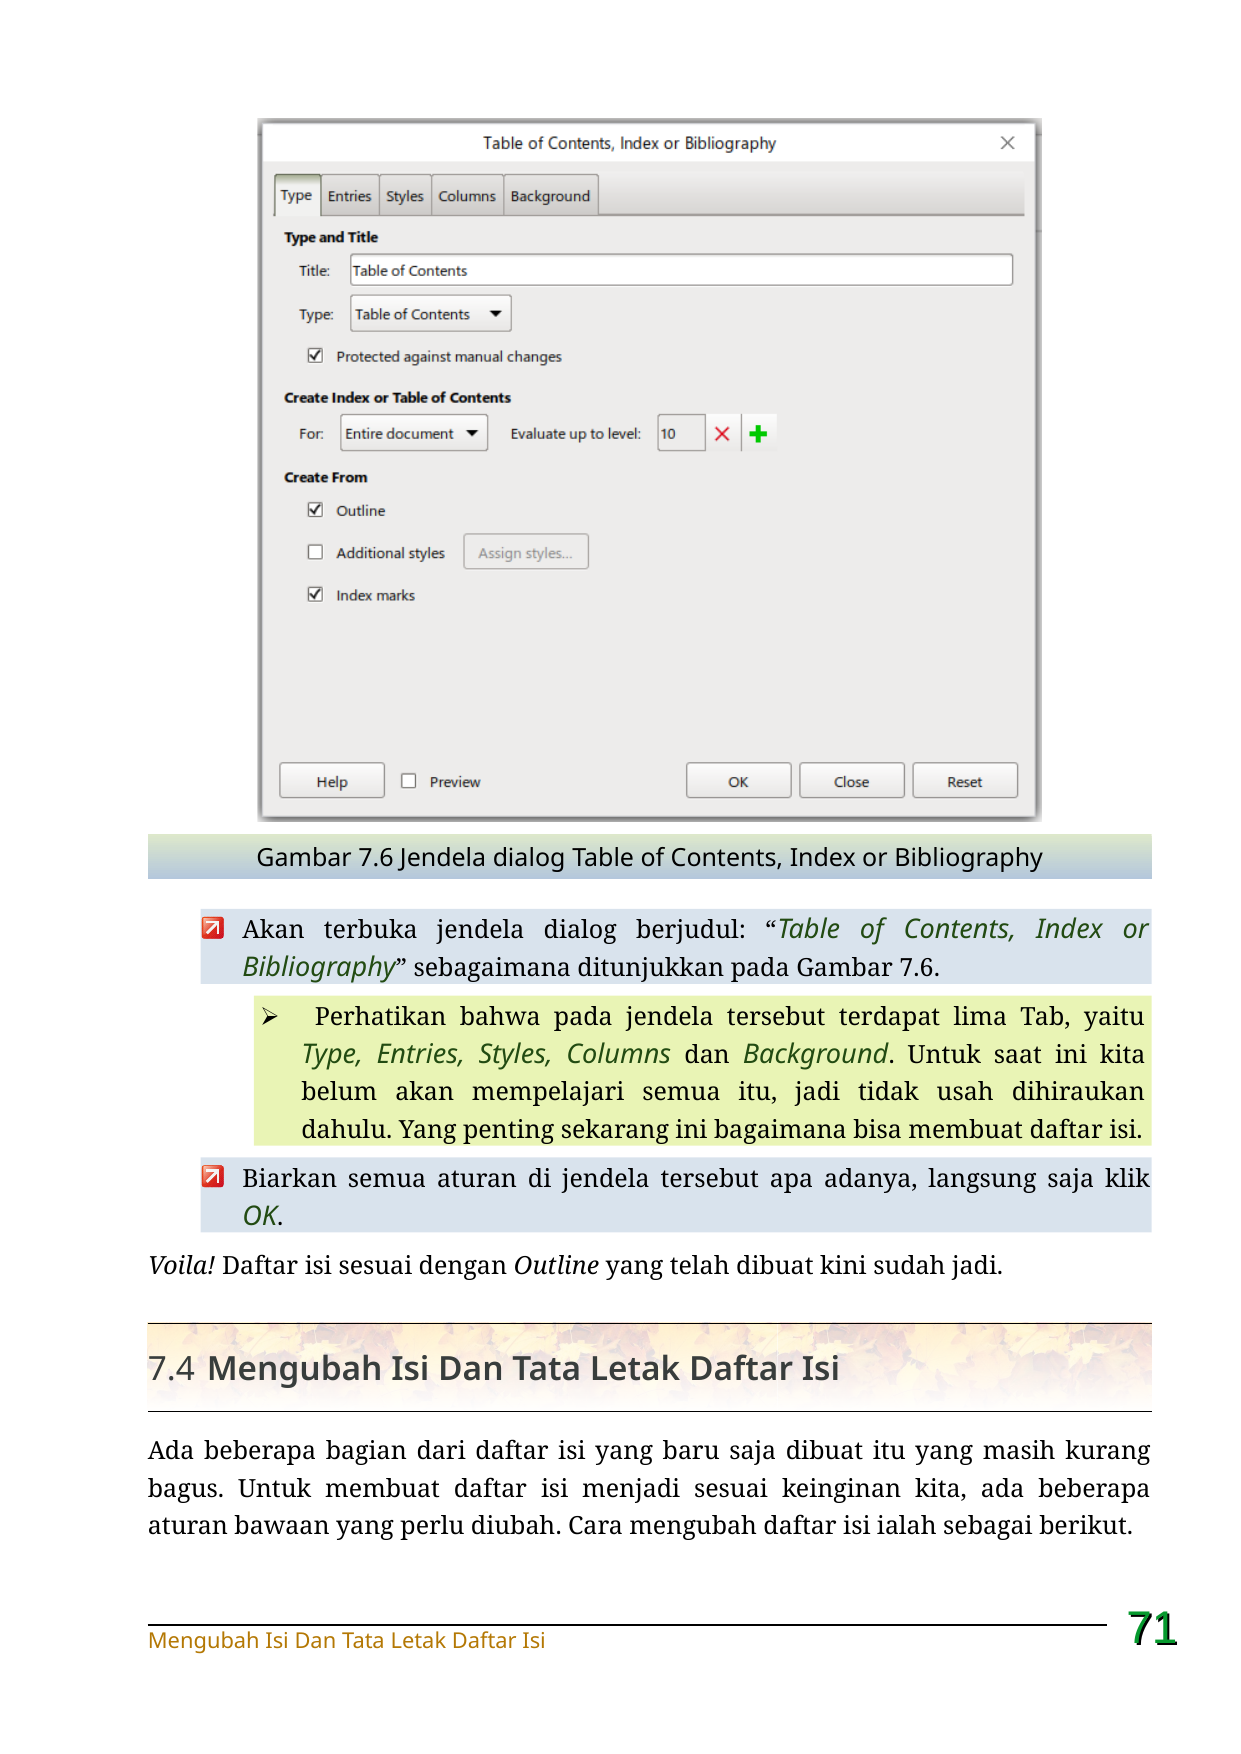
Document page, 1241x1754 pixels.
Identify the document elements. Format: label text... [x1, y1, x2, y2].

list Perhatikan bahwa pada jendela tersebut terdapat lima Tab, yaitu Type, Entries, Styles, Columns dan Background. Untuk saat ini kita belum akan mempelajari semua itu, jadi tidak usah dihiraukan dahulu. Yang penting sekarang ini bagaimana bisa membuat daftar isi. [254, 996, 1152, 1146]
list Biarkan semua aturan di jendela tersebut apa adanya, langsung saja klik OK. [201, 1157, 1152, 1232]
text Gambar 7.6 Jendela dialog Table of Contents, Index or Bibliography [148, 834, 1152, 879]
list Akan terbuka jendela dialog berjudul: “Table of Contents, Index or Bibliography” sebagaimana ditunjukkan pada Gambar 7.6. [201, 909, 1152, 984]
picture [257, 118, 1042, 822]
text Ada beberapa bagian dari daftar isi yang baru saja dibuat itu yang masih kurang bagus. Untuk membuat daftar isi menjadi sesuai keinginan kita, ada beberapa aturan bawaan yang perlu diubah. Cara mengubah daftar isi ialah sebagai berikut. [148, 1430, 1152, 1542]
text Voila! Daftar isi sesuai dengan Outline yang telah dibuat kini sudah jadi. [148, 1244, 1152, 1282]
